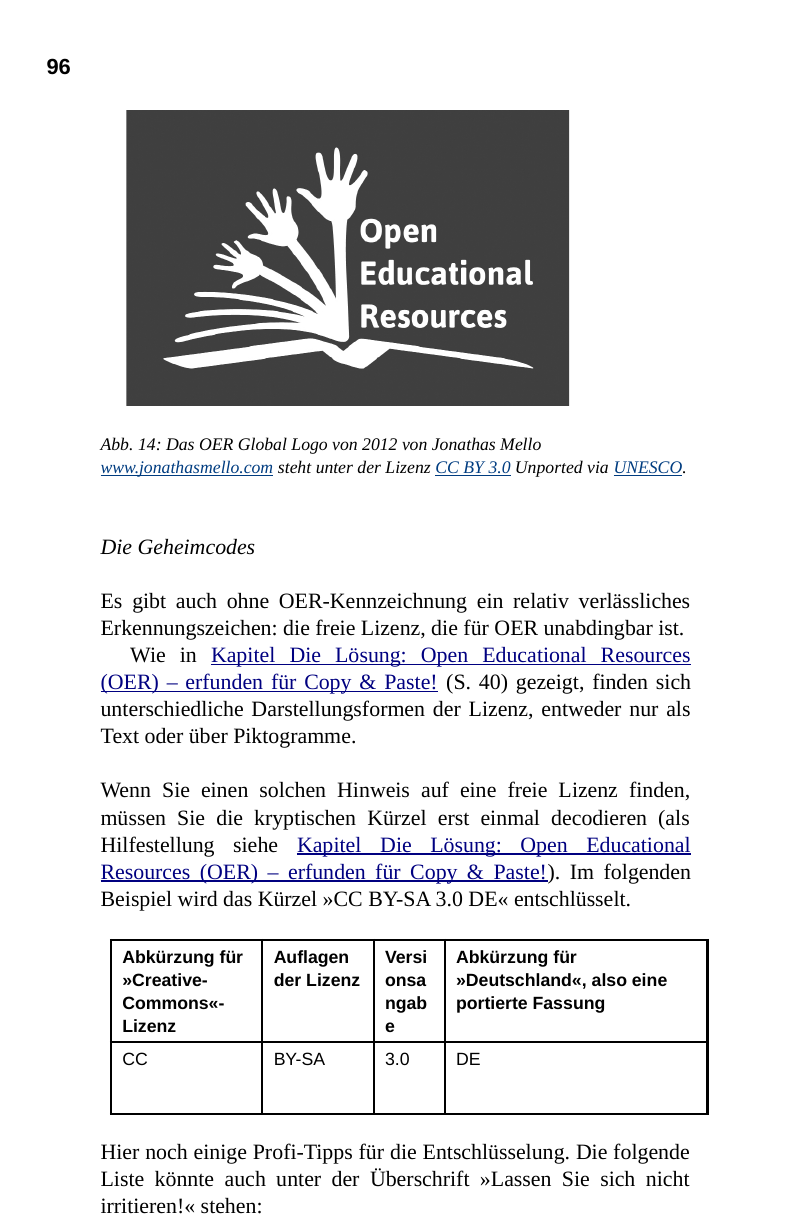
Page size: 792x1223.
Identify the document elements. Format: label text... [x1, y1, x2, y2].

text Wie in Kapitel 3 (S. 39) gezeigt, finden sich unterschiedliche Darstellungsformen der Lizenz, entweder nur als Text oder über Piktogramme. [100, 641, 691, 749]
table_cell CC [112, 1043, 261, 1113]
text Es gibt auch ohne OER-Kennzeichnung ein relativ verlässliches Erkennungszeichen: die freie Lizenz, die für OER unabdingbar ist. [100, 587, 691, 641]
subtitle Die Geheimcodes [100, 532, 691, 559]
table_header Versionsangabe [375, 941, 444, 1041]
table_cell 3.0 [375, 1043, 444, 1113]
text Wenn Sie einen solchen Hinweis auf eine freie Lizenz finden, müssen Sie die kryptischen Kürzel erst einmal decodieren (als Hilfestellung siehe Kapitel 3). Im folgenden Beispiel wird das Kürzel »CC BY-SA 3.0 DE« entschlüsselt. [100, 776, 691, 912]
table_cell DE [446, 1043, 706, 1113]
text Hier noch einige Profi-Tipps für die Entschlüsselung. Die folgende Liste könnte auch unter der Überschrift »Lassen Sie sich nicht irritieren!« stehen: [100, 1138, 691, 1219]
text Abb. 14: Das OER Global Logo von 2012 von Jonathas Mello www.jonathasmello.com steht unter der Lizenz CC BY 3.0 Unported via UNESCO. [100, 432, 691, 478]
picture [126, 110, 570, 406]
table_cell BY-SA [263, 1043, 373, 1113]
table_header Abkürzung für »Creative-Commons«-Lizenz [112, 941, 261, 1041]
table_header Auflagen der Lizenz [263, 941, 373, 1041]
table_header Abkürzung für »Deutschland«, also eine portierte Fassung [446, 941, 706, 1041]
